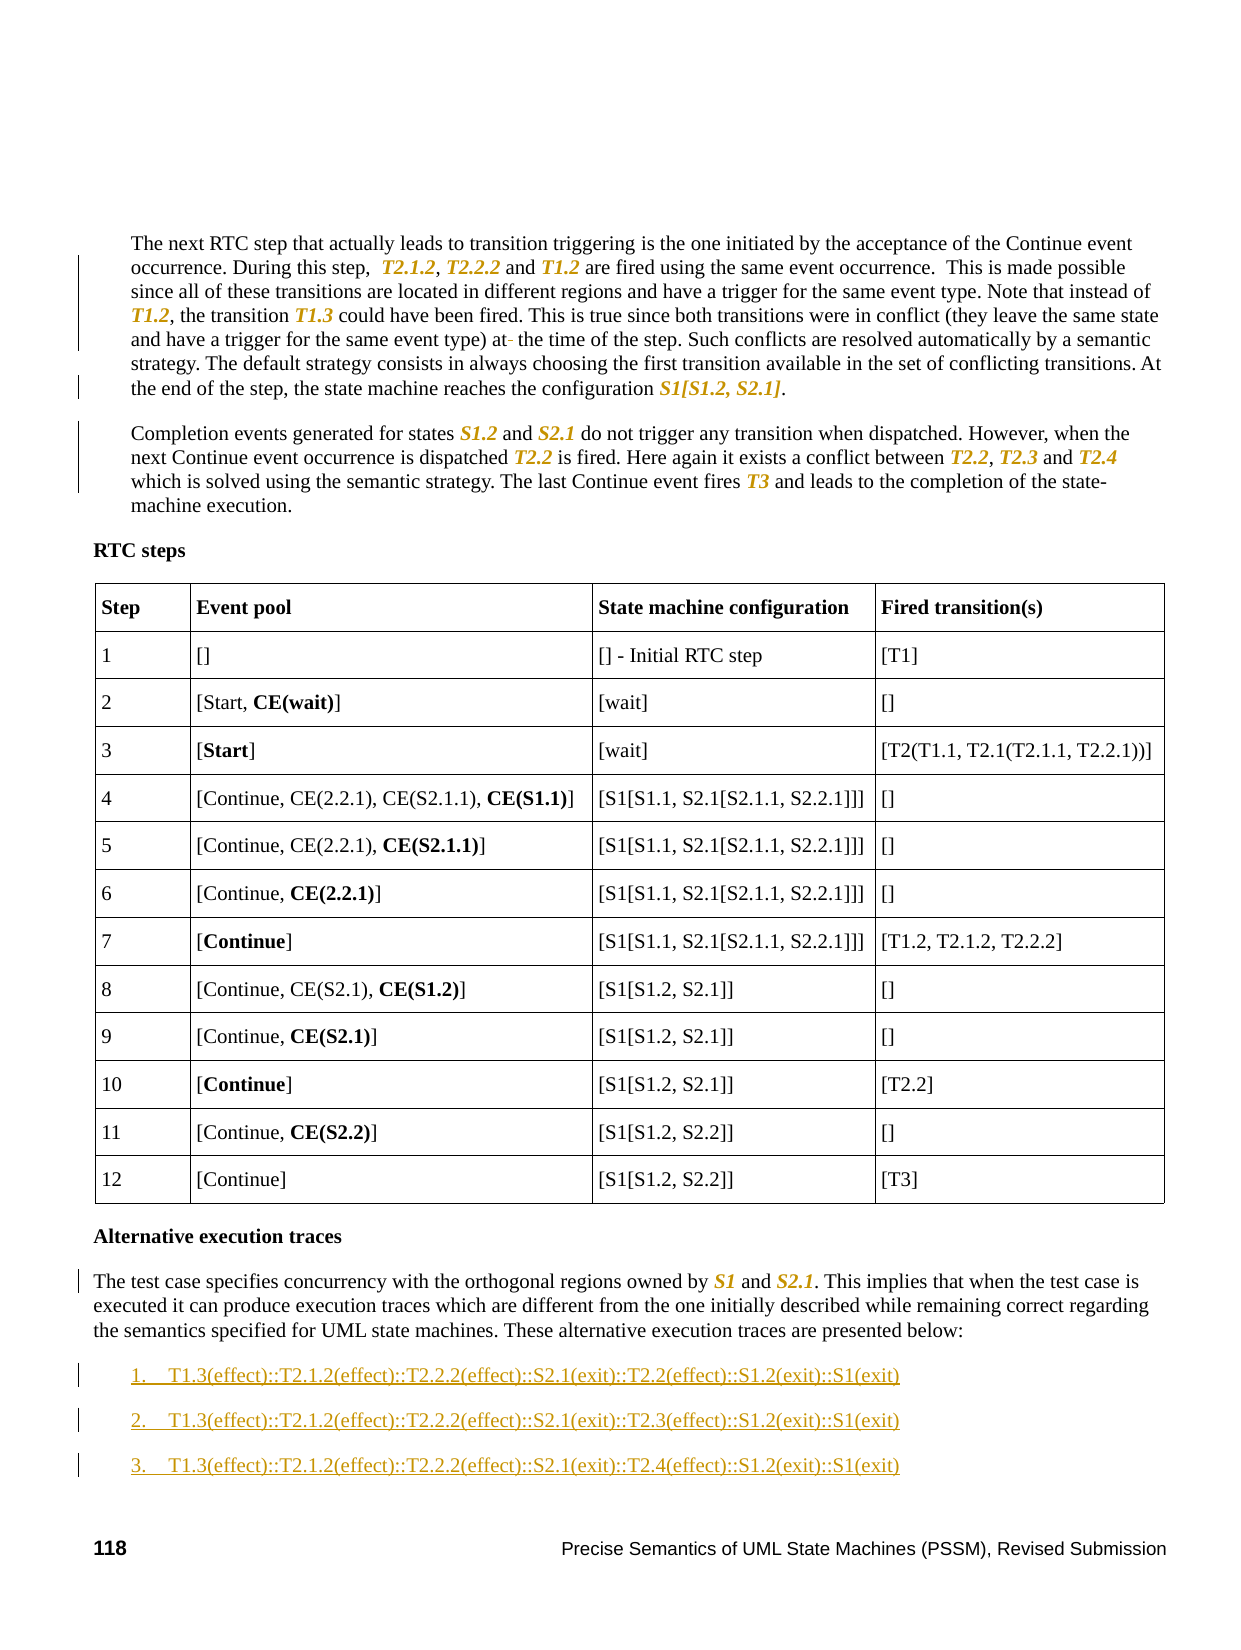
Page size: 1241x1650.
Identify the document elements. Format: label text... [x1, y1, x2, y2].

table_cell 10 [96, 1061, 190, 1108]
table_cell [] [876, 1109, 1164, 1155]
text Alternative execution traces [93, 1224, 1164, 1248]
table_cell [Continue, CE(2.2.1)] [191, 870, 592, 917]
table_cell [] [876, 870, 1164, 917]
table_header State machine configuration [593, 584, 875, 631]
table_cell [S1[S1.2, S2.1]] [593, 966, 875, 1012]
table_header Fired transition(s) [876, 584, 1164, 631]
table_cell [S1[S1.2, S2.2]] [593, 1109, 875, 1155]
table_cell [T2(T1.1, T2.1(T2.1.1, T2.2.1))] [876, 727, 1164, 774]
table_cell 1 [96, 632, 190, 678]
table_cell 9 [96, 1013, 190, 1060]
text The test case specifies concurrency with the orthogonal regions owned by S1 and S2.1. This implies that when the test case is executed it can produce execution traces which are different from the one initially described while remaining correct regarding the semantics specified for UML state machines. These alternative execution traces are presented below: [93, 1269, 1164, 1342]
table_cell 2 [96, 679, 190, 726]
table_cell [S1[S1.1, S2.1[S2.1.1, S2.2.1]]] [593, 870, 875, 917]
table_cell 8 [96, 966, 190, 1012]
table_cell 7 [96, 918, 190, 964]
table_cell [Start] [191, 727, 592, 774]
table_cell [Continue, CE(S2.2)] [191, 1109, 592, 1155]
table_cell 11 [96, 1109, 190, 1155]
table_cell [wait] [593, 679, 875, 726]
text Completion events generated for states S1.2 and S2.1 do not trigger any transition when dispatched. However, when the next Continue event occurrence is dispatched T2.2 is fired. Here again it exists a conflict between T2.2, T2.3 and T2.4 which is solved using the semantic strategy. The last Continue event fires T3 and leads to the completion of the state-machine execution. [131, 421, 1164, 517]
table_header Event pool [191, 584, 592, 631]
table_cell [S1[S1.1, S2.1[S2.1.1, S2.2.1]]] [593, 918, 875, 964]
table_cell [S1[S1.1, S2.1[S2.1.1, S2.2.1]]] [593, 775, 875, 821]
table_cell [] [876, 1013, 1164, 1060]
table_cell [S1[S1.2, S2.1]] [593, 1013, 875, 1060]
text RTC steps [93, 538, 1164, 562]
table_cell 12 [96, 1156, 190, 1203]
table_cell [] - Initial RTC step [593, 632, 875, 678]
table_cell [S1[S1.2, S2.1]] [593, 1061, 875, 1108]
table_cell [] [876, 679, 1164, 726]
table_cell [Continue, CE(2.2.1), CE(S2.1.1), CE(S1.1)] [191, 775, 592, 821]
table_cell [Continue] [191, 918, 592, 964]
table_cell 4 [96, 775, 190, 821]
table_cell [S1[S1.1, S2.1[S2.1.1, S2.2.1]]] [593, 822, 875, 869]
list T1.3(effect)::T2.1.2(effect)::T2.2.2(effect)::S2.1(exit)::T2.2(effect)::S1.2(exit)::S1(exit) [131, 1363, 1164, 1387]
table_cell [Continue, CE(2.2.1), CE(S2.1.1)] [191, 822, 592, 869]
table_cell 3 [96, 727, 190, 774]
table_cell [T3] [876, 1156, 1164, 1203]
table_cell [] [876, 775, 1164, 821]
table_cell [wait] [593, 727, 875, 774]
table_cell [T2.2] [876, 1061, 1164, 1108]
table_cell [] [876, 822, 1164, 869]
text The next RTC step that actually leads to transition triggering is the one initiated by the acceptance of the Continue event occurrence. During this step, T2.1.2, T2.2.2 and T1.2 are fired using the same event occurrence. This is made possible since all of these transitions are located in different regions and have a trigger for the same event type. Note that instead of T1.2, the transition T1.3 could have been fired. This is true since both transitions were in conflict (they leave the same state and have a trigger for the same event type) at the time of the step. Such conflicts are resolved automatically by a semantic strategy. The default strategy consists in always choosing the first transition available in the set of conflicting transitions. At the end of the step, the state machine reaches the configuration S1[S1.2, S2.1]. [131, 231, 1164, 399]
table_cell [T1.2, T2.1.2, T2.2.2] [876, 918, 1164, 964]
table_cell [] [191, 632, 592, 678]
table_cell [Start, CE(wait)] [191, 679, 592, 726]
table_header Step [96, 584, 190, 631]
table_cell [Continue] [191, 1061, 592, 1108]
table_cell [S1[S1.2, S2.2]] [593, 1156, 875, 1203]
list T1.3(effect)::T2.1.2(effect)::T2.2.2(effect)::S2.1(exit)::T2.3(effect)::S1.2(exit)::S1(exit) [131, 1408, 1164, 1432]
list T1.3(effect)::T2.1.2(effect)::T2.2.2(effect)::S2.1(exit)::T2.4(effect)::S1.2(exit)::S1(exit) [131, 1453, 1164, 1477]
table_cell [T1] [876, 632, 1164, 678]
table_cell [Continue, CE(S2.1), CE(S1.2)] [191, 966, 592, 1012]
table_cell [Continue] [191, 1156, 592, 1203]
table_cell [Continue, CE(S2.1)] [191, 1013, 592, 1060]
table_cell 5 [96, 822, 190, 869]
table_cell 6 [96, 870, 190, 917]
table_cell [] [876, 966, 1164, 1012]
